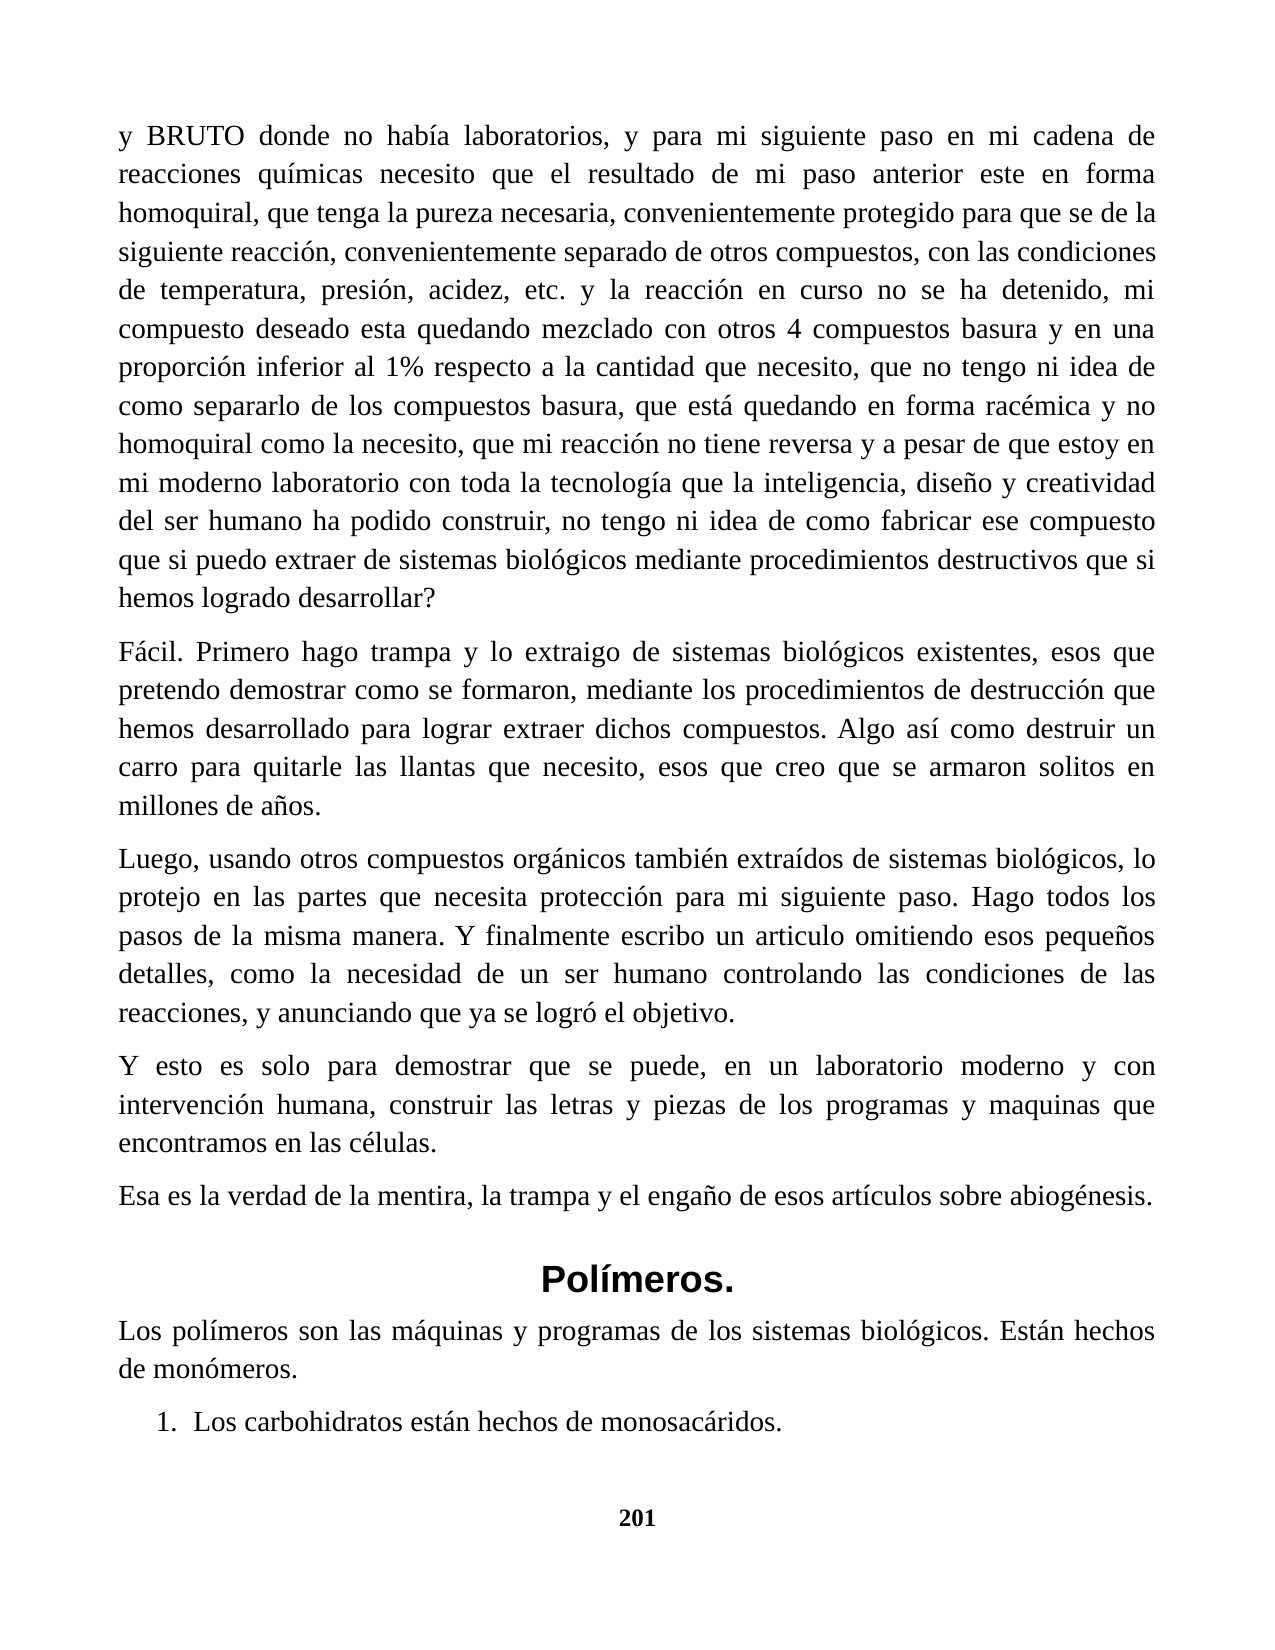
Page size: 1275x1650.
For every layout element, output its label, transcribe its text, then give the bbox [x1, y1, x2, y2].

subtitle Polímeros. [118, 1257, 1157, 1300]
text Fácil. Primero hago trampa y lo extraigo de sistemas biológicos existentes, esos que pretendo demostrar como se formaron, mediante los procedimientos de destrucción que hemos desarrollado para lograr extraer dichos compuestos. Algo así como destruir un carro para quitarle las llantas que necesito, esos que creo que se armaron solitos en millones de años. [118, 634, 1157, 821]
list Los carbohidratos están hechos de monosacáridos. [156, 1404, 1157, 1438]
text Los polímeros son las máquinas y programas de los sistemas biológicos. Están hechos de monómeros. [118, 1313, 1157, 1385]
text Esa es la verdad de la mentira, la trampa y el engaño de esos artículos sobre abiogénesis. [118, 1178, 1157, 1212]
text y BRUTO donde no había laboratorios, y para mi siguiente paso en mi cadena de reacciones químicas necesito que el resultado de mi paso anterior este en forma homoquiral, que tenga la pureza necesaria, convenientemente protegido para que se de la siguiente reacción, convenientemente separado de otros compuestos, con las condiciones de temperatura, presión, acidez, etc. y la reacción en curso no se ha detenido, mi compuesto deseado esta quedando mezclado con otros 4 compuestos basura y en una proporción inferior al 1% respecto a la cantidad que necesito, que no tengo ni idea de como separarlo de los compuestos basura, que está quedando en forma racémica y no homoquiral como la necesito, que mi reacción no tiene reversa y a pesar de que estoy en mi moderno laboratorio con toda la tecnología que la inteligencia, diseño y creatividad del ser humano ha podido construir, no tengo ni idea de como fabricar ese compuesto que si puedo extraer de sistemas biológicos mediante procedimientos destructivos que si hemos logrado desarrollar? [118, 118, 1157, 614]
text Y esto es solo para demostrar que se puede, en un laboratorio moderno y con intervención humana, construir las letras y piezas de los programas y maquinas que encontramos en las células. [118, 1048, 1157, 1159]
text Luego, usando otros compuestos orgánicos también extraídos de sistemas biológicos, lo protejo en las partes que necesita protección para mi siguiente paso. Hago todos los pasos de la misma manera. Y finalmente escribo un articulo omitiendo esos pequeños detalles, como la necesidad de un ser humano controlando las condiciones de las reacciones, y anunciando que ya se logró el objetivo. [118, 841, 1157, 1029]
